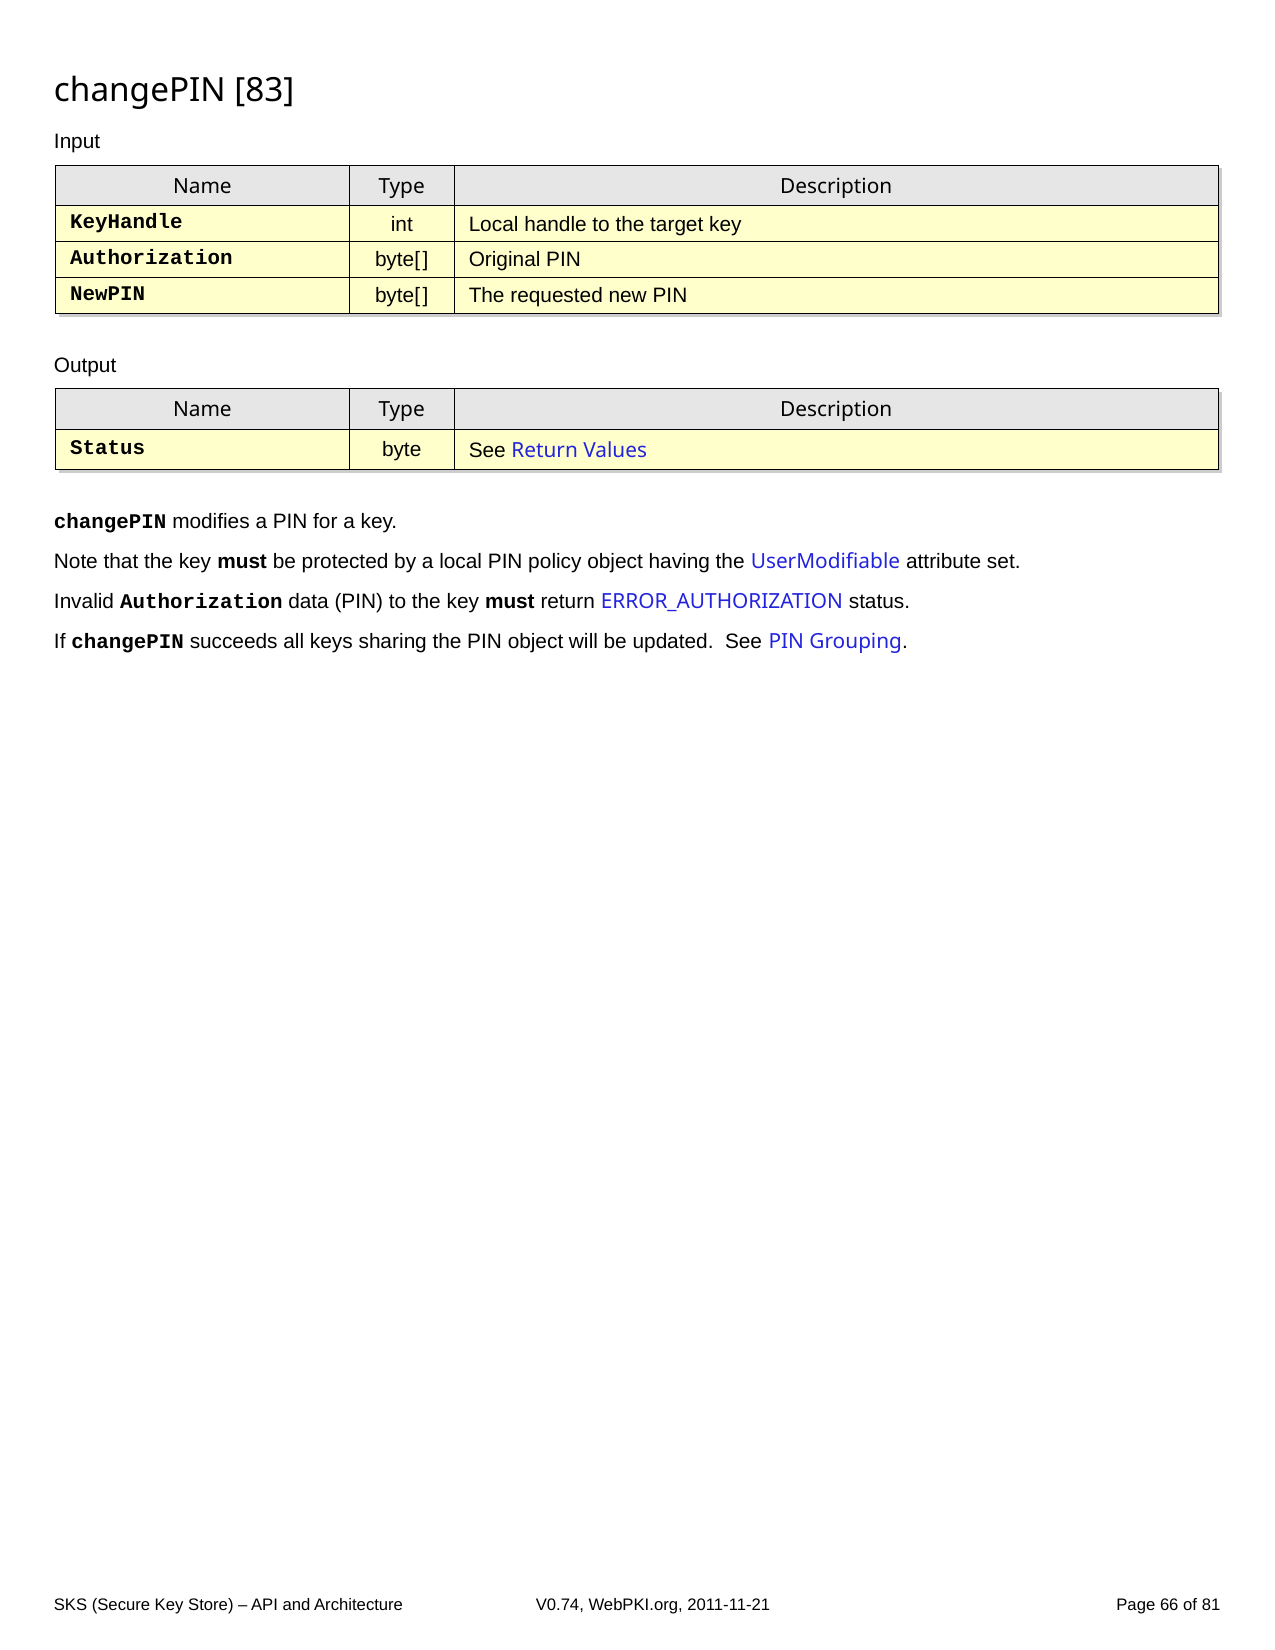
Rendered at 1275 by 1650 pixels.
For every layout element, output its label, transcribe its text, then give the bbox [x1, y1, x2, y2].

text changePIN modifies a PIN for a key. [54, 508, 1221, 534]
table_cell Original PIN [455, 242, 1218, 277]
table_cell The requested new PIN [455, 278, 1218, 313]
text Input [54, 129, 1221, 153]
table_cell See Return Values [455, 430, 1218, 469]
table_header Type [350, 389, 454, 429]
table_cell byte [350, 430, 454, 469]
text Note that the key must be protected by a local PIN policy object having the UserModifiable attribute set. [54, 546, 1221, 574]
table_cell NewPIN [56, 278, 349, 313]
table_cell byte⁮[ ] [350, 278, 454, 313]
table_header Description [455, 389, 1218, 429]
table_cell Local handle to the target key [455, 206, 1218, 241]
table_cell Authorization [56, 242, 349, 277]
text Invalid Authorization data (PIN) to the key must return ERROR_AUTHORIZATION status. [54, 586, 1221, 615]
table_header Name [56, 166, 349, 205]
table_cell Status [56, 430, 349, 469]
table_header Type [350, 166, 454, 205]
table_cell int [350, 206, 454, 241]
table_cell KeyHandle [56, 206, 349, 241]
table_header Name [56, 389, 349, 429]
subtitle changePIN [83] [54, 66, 1221, 111]
text If changePIN succeeds all keys sharing the PIN object will be updated. See PIN Grouping. [54, 627, 1221, 655]
table_header Description [455, 166, 1218, 205]
text Output [54, 352, 1221, 376]
table_cell byte⁮[ ] [350, 242, 454, 277]
